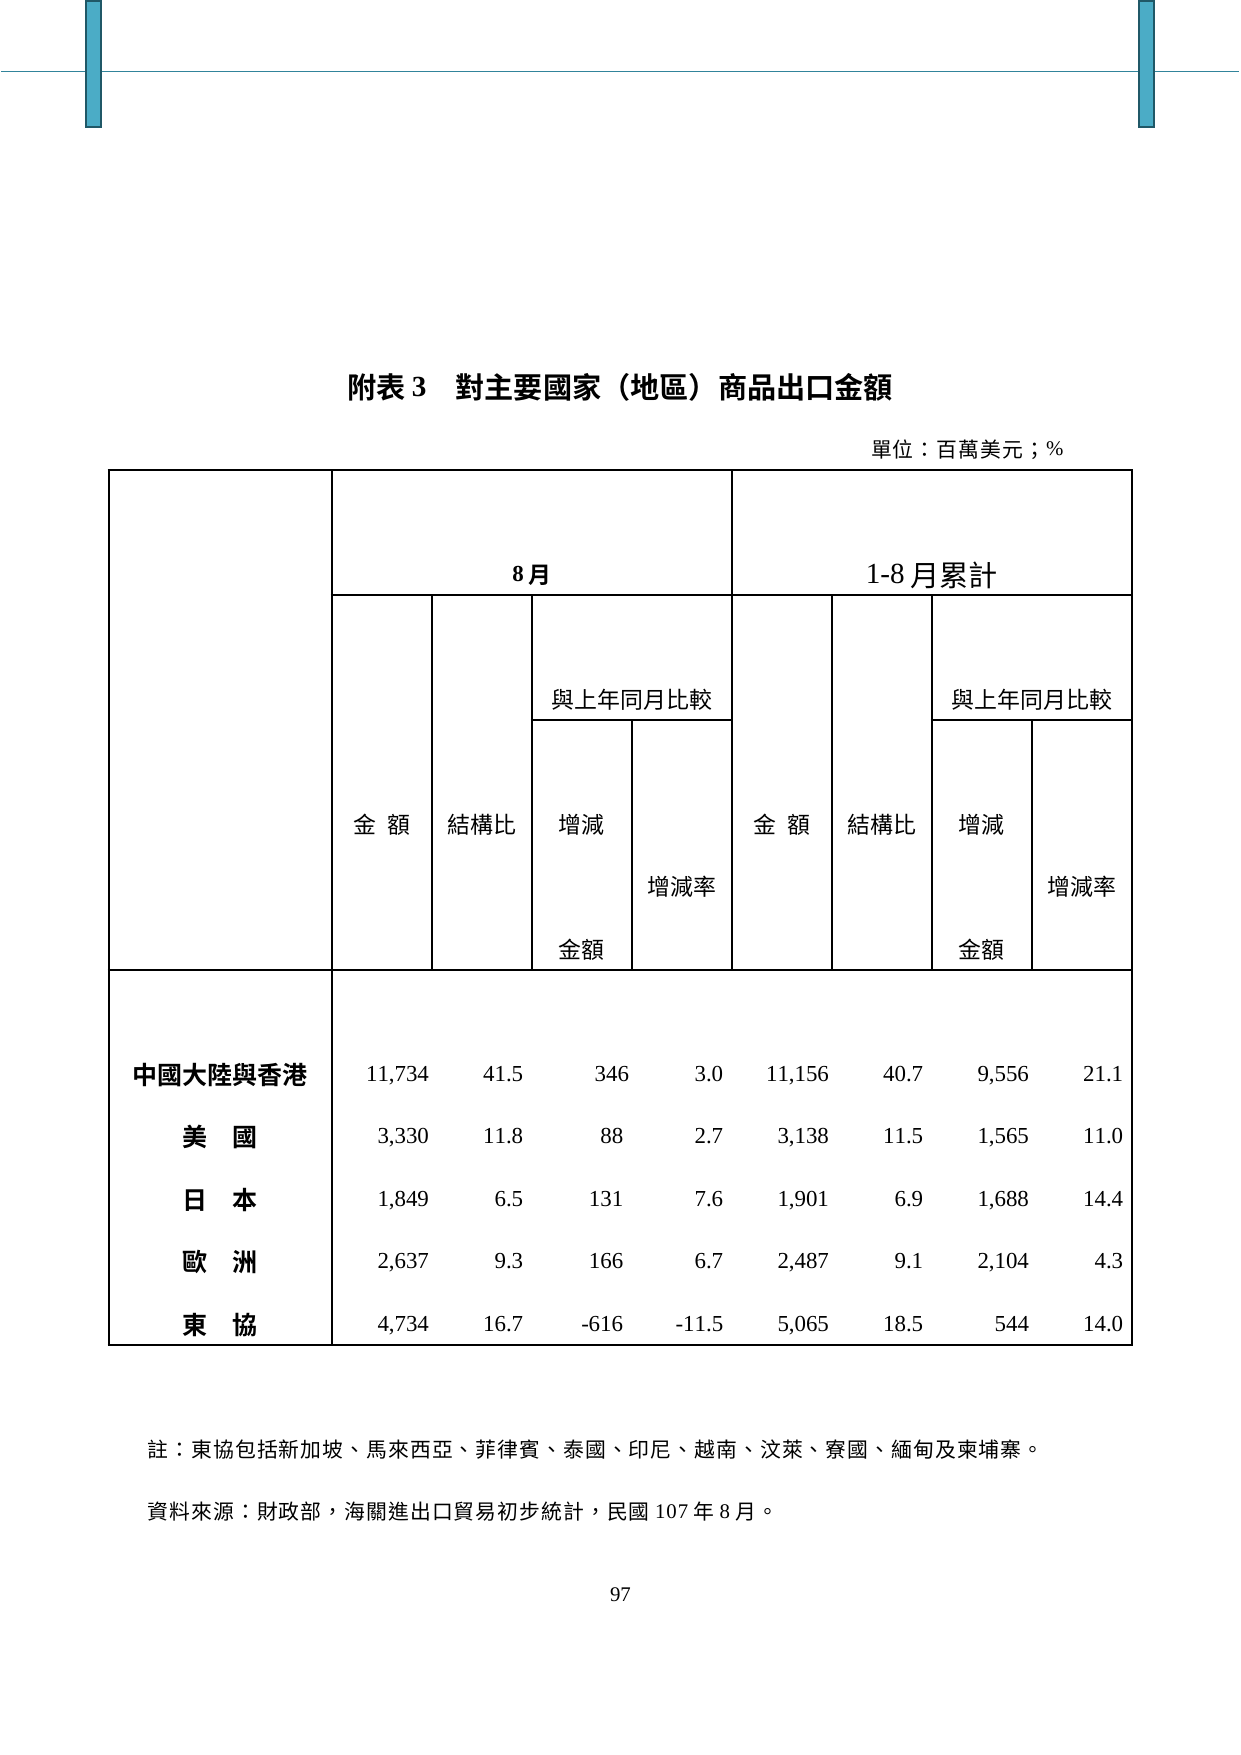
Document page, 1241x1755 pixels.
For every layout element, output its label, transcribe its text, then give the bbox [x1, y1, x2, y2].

table_cell 結構比 [433, 596, 531, 969]
table_cell 美 國 [110, 1094, 331, 1157]
table_cell 2,104 [932, 1219, 1032, 1282]
table_cell 增減 [933, 721, 1031, 844]
table_cell 增減 [533, 721, 631, 844]
table_header 8月 [333, 471, 731, 594]
table_cell 5,065 [732, 1282, 832, 1344]
table_cell 4,734 [333, 1282, 432, 1344]
table_cell 與上年同月比較 [533, 596, 731, 719]
table_cell 中國大陸與香港 [110, 971, 331, 1094]
table_cell 2,487 [732, 1219, 832, 1282]
table_cell 21.1 [1032, 971, 1131, 1094]
table_cell 4.3 [1032, 1219, 1131, 1282]
table_cell 11.5 [832, 1094, 932, 1157]
text 附表3 對主要國家（地區）商品出口金額 [177, 344, 1063, 407]
table_cell 2.7 [632, 1094, 732, 1157]
table_cell 金 額 [733, 596, 831, 969]
table_cell 11,734 [333, 971, 432, 1094]
table_cell -11.5 [632, 1282, 732, 1344]
table_cell 日 本 [110, 1157, 331, 1219]
table_cell 2,637 [333, 1219, 432, 1282]
table_cell 3,138 [732, 1094, 832, 1157]
table_header [110, 471, 331, 969]
table_cell 9.1 [832, 1219, 932, 1282]
table_cell 16.7 [432, 1282, 532, 1344]
table_cell 11,156 [732, 971, 832, 1094]
table_cell 歐 洲 [110, 1219, 331, 1282]
table_cell 14.0 [1032, 1282, 1131, 1344]
table_cell 1,688 [932, 1157, 1032, 1219]
table_cell 東 協 [110, 1282, 331, 1344]
table_cell 41.5 [432, 971, 532, 1094]
table_cell 346 [532, 971, 632, 1094]
table_cell 增減率 [1033, 721, 1131, 969]
table_cell 544 [932, 1282, 1032, 1344]
table_cell 131 [532, 1157, 632, 1219]
table_cell 金 額 [333, 596, 431, 969]
table_cell 40.7 [832, 971, 932, 1094]
table_cell 1,565 [932, 1094, 1032, 1157]
table_cell 7.6 [632, 1157, 732, 1219]
table_cell 1,849 [333, 1157, 432, 1219]
table_cell 6.5 [432, 1157, 532, 1219]
table_cell 與上年同月比較 [933, 596, 1131, 719]
table_cell 金額 [933, 844, 1031, 969]
table_cell 14.4 [1032, 1157, 1131, 1219]
table_cell 88 [532, 1094, 632, 1157]
table_cell 金額 [533, 844, 631, 969]
text 單位：百萬美元；% [177, 407, 1063, 469]
table_cell 9,556 [932, 971, 1032, 1094]
table_cell 3.0 [632, 971, 732, 1094]
table_cell 6.9 [832, 1157, 932, 1219]
text 資料來源：財政部，海關進出口貿易初步統計，民國107年8月。 [147, 1469, 1063, 1532]
table_cell 3,330 [333, 1094, 432, 1157]
table_cell 結構比 [833, 596, 931, 969]
text 註：東協包括新加坡、馬來西亞、菲律賓、泰國、印尼、越南、汶萊、寮國、緬甸及柬埔寨。 [147, 1407, 1093, 1469]
table_cell 11.8 [432, 1094, 532, 1157]
table_cell 18.5 [832, 1282, 932, 1344]
table_cell -616 [532, 1282, 632, 1344]
table_cell 9.3 [432, 1219, 532, 1282]
table_cell 166 [532, 1219, 632, 1282]
table_cell 1,901 [732, 1157, 832, 1219]
table_cell 6.7 [632, 1219, 732, 1282]
table_cell 增減率 [633, 721, 731, 969]
table_cell 11.0 [1032, 1094, 1131, 1157]
table_header 1-8月累計 [733, 471, 1131, 594]
